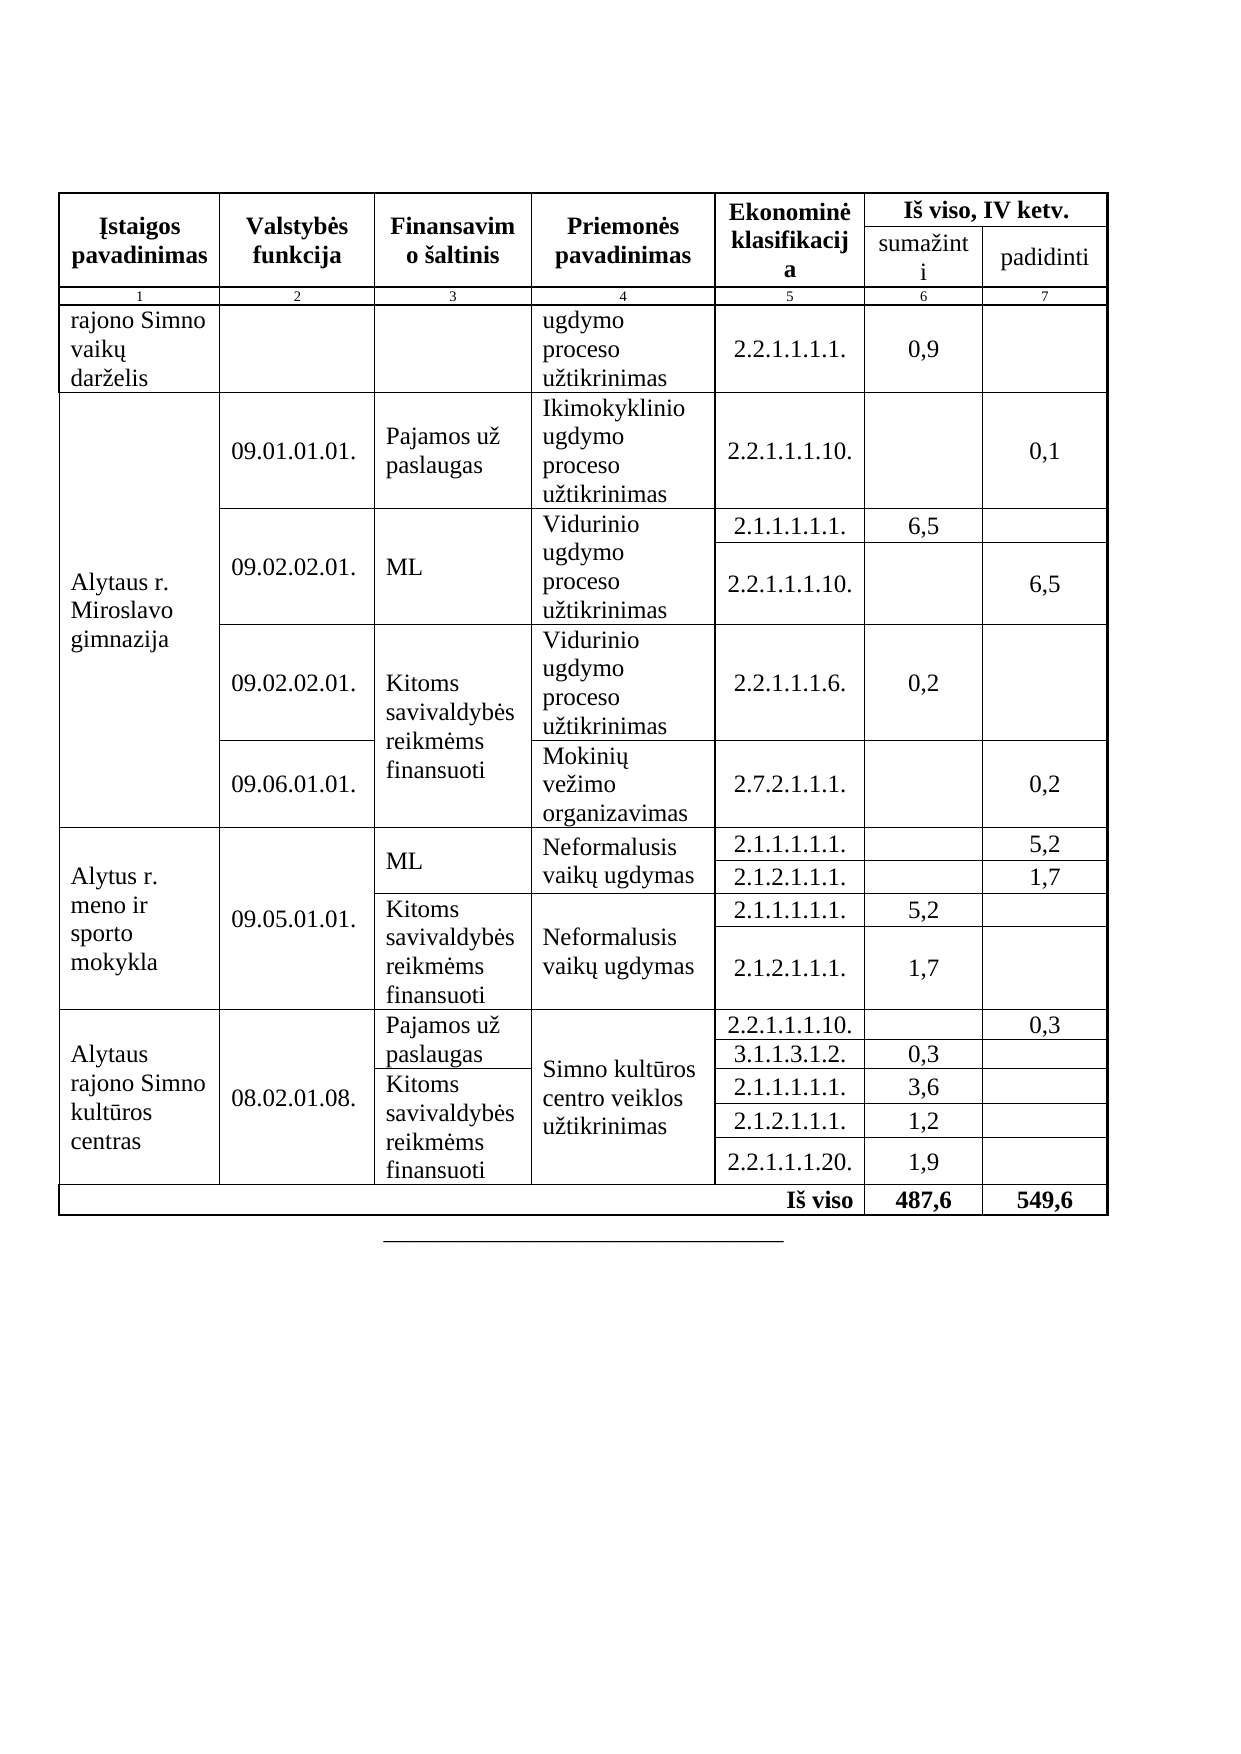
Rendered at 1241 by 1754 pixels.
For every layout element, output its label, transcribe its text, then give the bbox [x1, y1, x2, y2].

table_cell 1,7 [865, 927, 982, 1009]
table_cell 5 [716, 288, 864, 304]
table_cell 2.1.2.1.1.1. [716, 927, 864, 1009]
table_cell 4 [532, 288, 714, 304]
table_cell ML [375, 828, 531, 893]
table_cell 487,6 [865, 1185, 982, 1214]
table_cell Neformalusis vaikų ugdymas [532, 828, 714, 893]
table_cell 2.2.1.1.1.10. [716, 543, 864, 624]
table_cell 09.02.02.01. [220, 625, 374, 740]
table_cell 6 [865, 288, 982, 304]
table_cell [865, 543, 982, 624]
table_cell [375, 306, 531, 392]
table_cell Alytaus r. Miroslavo gimnazija [60, 393, 219, 827]
table_cell Alytaus rajono Simno kultūros centras [60, 1010, 219, 1184]
table_cell 1,2 [865, 1104, 982, 1137]
table_cell 0,2 [983, 741, 1106, 827]
table_cell 09.02.02.01. [220, 509, 374, 624]
table_cell 5,2 [865, 894, 982, 926]
table_cell ML [375, 509, 531, 624]
table_cell 0,1 [983, 393, 1106, 508]
table_cell 09.06.01.01. [220, 741, 374, 827]
table_cell 2 [220, 288, 374, 304]
table_cell Neformalusis vaikų ugdymas [532, 894, 714, 1009]
table_cell 2.1.1.1.1.1. [716, 509, 864, 542]
table_cell 2.2.1.1.1.1. [716, 306, 864, 392]
table_cell 6,5 [983, 543, 1106, 624]
table_cell 0,3 [983, 1010, 1106, 1038]
table_cell Alytus r. meno ir sporto mokykla [60, 828, 219, 1009]
table_cell [983, 1104, 1106, 1137]
table_cell 3,6 [865, 1069, 982, 1103]
table_cell 5,2 [983, 828, 1106, 860]
table_cell [865, 393, 982, 508]
table_cell 2.2.1.1.1.20. [716, 1138, 864, 1184]
table_cell Vidurinio ugdymo proceso užtikrinimas [532, 625, 714, 740]
table_cell 0,2 [865, 625, 982, 740]
table_cell 2.1.1.1.1.1. [716, 1069, 864, 1103]
table_cell 2.7.2.1.1.1. [716, 741, 864, 827]
table_cell [865, 828, 982, 860]
table_cell Kitoms savivaldybės reikmėms finansuoti [375, 1069, 531, 1184]
table_cell 7 [983, 288, 1106, 304]
table_cell 3 [375, 288, 531, 304]
table_cell Kitoms savivaldybės reikmėms finansuoti [375, 625, 531, 827]
table_header Iš viso, IV ketv. [865, 194, 1106, 226]
table_cell 09.01.01.01. [220, 393, 374, 508]
table_cell [865, 861, 982, 893]
table_cell [865, 1010, 982, 1038]
table_header Valstybės funkcija [220, 194, 374, 286]
table_cell [983, 894, 1106, 926]
table_header Finansavimo šaltinis [375, 194, 531, 286]
table_cell 1,7 [983, 861, 1106, 893]
table_cell Vidurinio ugdymo proceso užtikrinimas [532, 509, 714, 624]
table_cell ugdymo proceso užtikrinimas [532, 306, 714, 392]
table_cell Kitoms savivaldybės reikmėms finansuoti [375, 894, 531, 1009]
table_cell [983, 625, 1106, 740]
table_cell 2.1.2.1.1.1. [716, 1104, 864, 1137]
table_cell 2.2.1.1.1.10. [716, 393, 864, 508]
table_cell 2.2.1.1.1.10. [716, 1010, 864, 1038]
table_cell Simno kultūros centro veiklos užtikrinimas [532, 1010, 714, 1184]
table_cell 2.1.1.1.1.1. [716, 894, 864, 926]
table_cell 549,6 [983, 1185, 1106, 1214]
table_cell Mokinių vežimo organizavimas [532, 741, 714, 827]
text ________________________________ [59, 1216, 1107, 1245]
table_cell 2.1.1.1.1.1. [716, 828, 864, 860]
table_cell Pajamos už paslaugas [375, 393, 531, 508]
table_cell 09.05.01.01. [220, 828, 374, 1009]
table_cell Pajamos už paslaugas [375, 1010, 531, 1068]
table_cell rajono Simno vaikų darželis [60, 306, 219, 392]
table_cell 2.1.2.1.1.1. [716, 861, 864, 893]
table_header Ekonominė klasifikacija [716, 194, 864, 286]
table_cell 0,3 [865, 1040, 982, 1068]
table_cell [983, 1069, 1106, 1103]
table_cell [220, 306, 374, 392]
table_cell sumažinti [865, 227, 982, 286]
table_cell 0,9 [865, 306, 982, 392]
table_cell 08.02.01.08. [220, 1010, 374, 1184]
table_cell [983, 1040, 1106, 1068]
table_cell [983, 306, 1106, 392]
table_cell Ikimokyklinio ugdymo proceso užtikrinimas [532, 393, 714, 508]
table_cell [865, 741, 982, 827]
table_cell padidinti [983, 227, 1106, 286]
table_cell Iš viso [60, 1185, 864, 1214]
table_cell [983, 1138, 1106, 1184]
table_cell 1 [60, 288, 219, 304]
table_cell 3.1.1.3.1.2. [716, 1040, 864, 1068]
table_header Įstaigos pavadinimas [60, 194, 219, 286]
table_cell 6,5 [865, 509, 982, 542]
table_cell [983, 509, 1106, 542]
table_cell 2.2.1.1.1.6. [716, 625, 864, 740]
table_cell [983, 927, 1106, 1009]
table_header Priemonės pavadinimas [532, 194, 714, 286]
table_cell 1,9 [865, 1138, 982, 1184]
